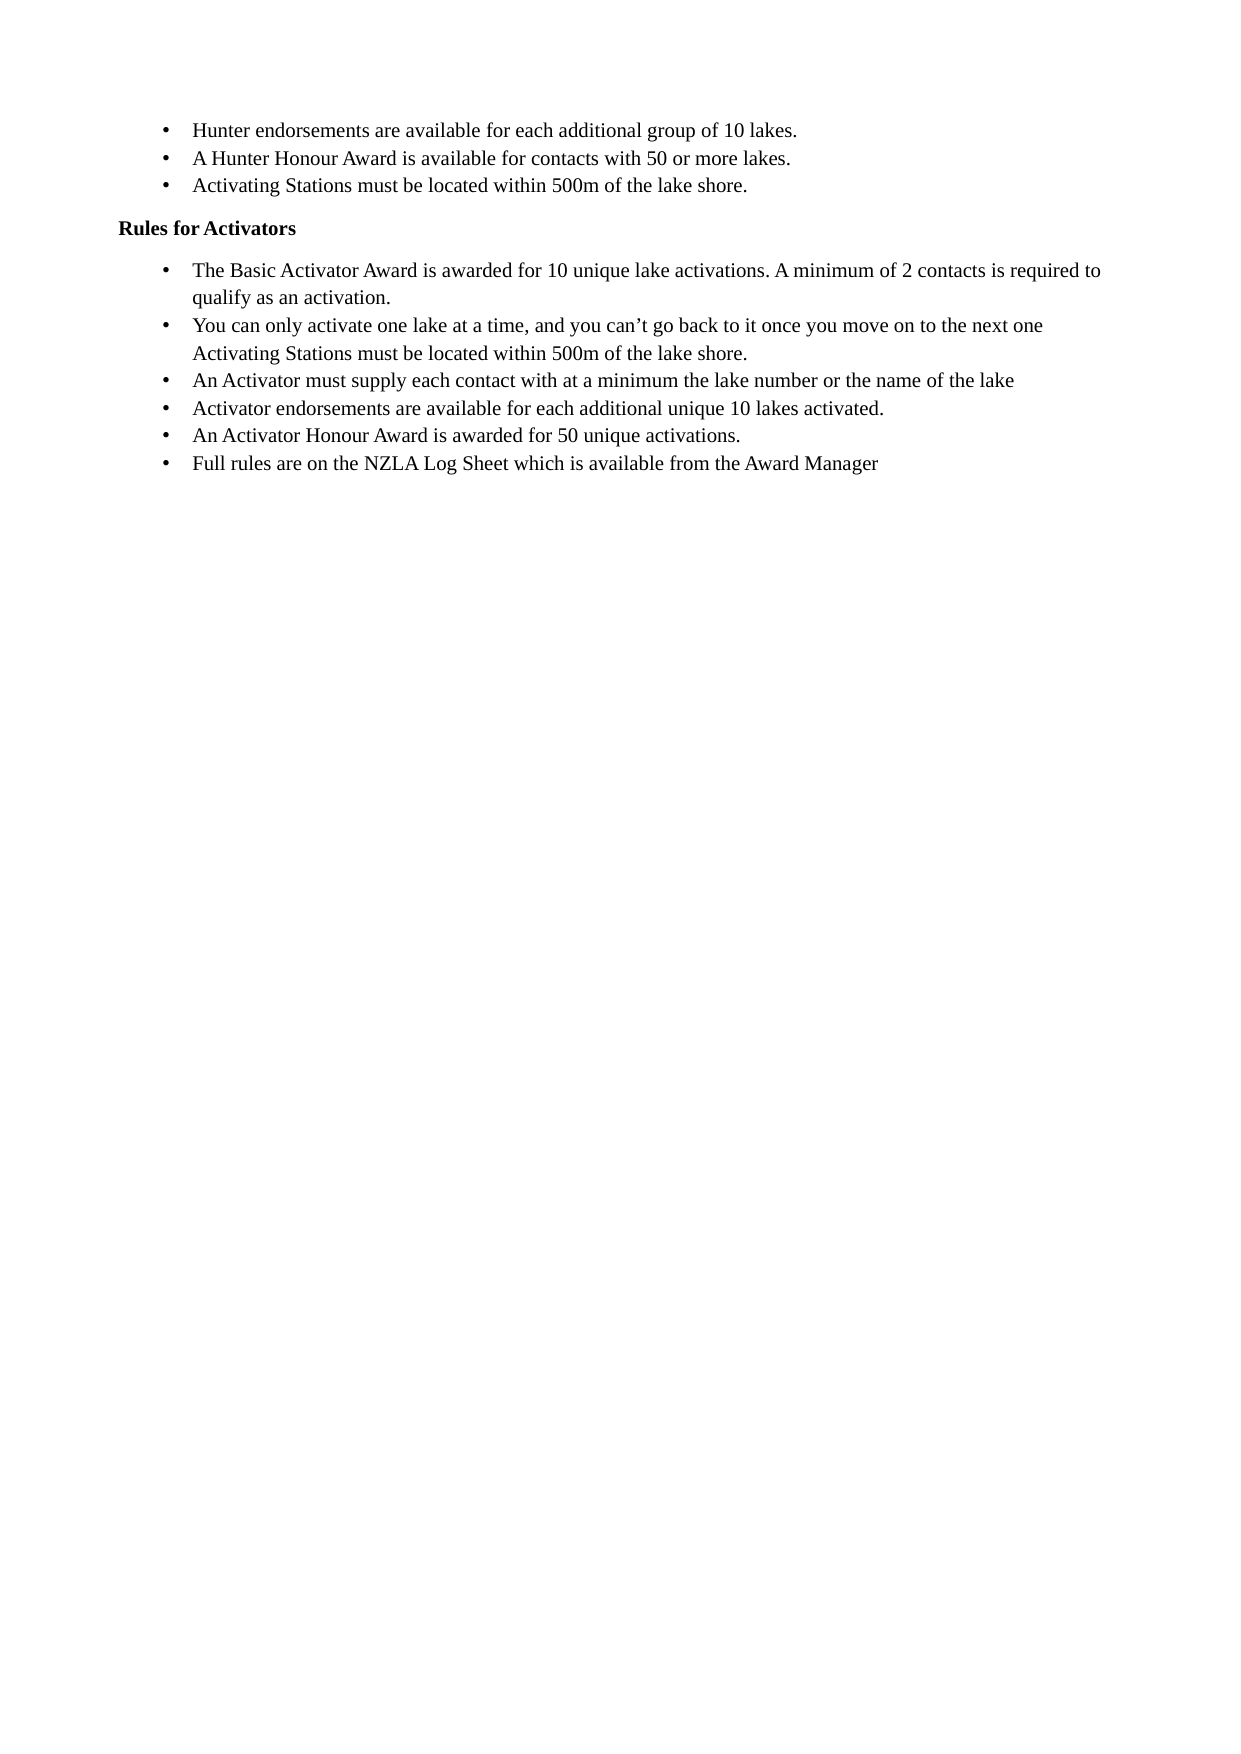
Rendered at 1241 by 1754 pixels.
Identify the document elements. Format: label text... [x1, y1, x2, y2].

list Hunter endorsements are available for each additional group of 10 lakes. [162, 118, 1122, 142]
list You can only activate one lake at a time, and you can’t go back to it once you move on to the next one Activating Stations must be located within 500m of the lake shore. [162, 313, 1122, 364]
list The Basic Activator Award is awarded for 10 unique lake activations. A minimum of 2 contacts is required to qualify as an activation. [162, 258, 1122, 309]
text Rules for Activators [118, 216, 1122, 239]
list A Hunter Honour Award is available for contacts with 50 or more lakes. [162, 146, 1122, 170]
list An Activator must supply each contact with at a minimum the lake number or the name of the lake [162, 368, 1122, 392]
list An Activator Honour Award is awarded for 50 unique activations. [162, 423, 1122, 447]
list Activator endorsements are available for each additional unique 10 lakes activated. [162, 396, 1122, 420]
list Activating Stations must be located within 500m of the lake shore. [162, 173, 1122, 197]
list Full rules are on the NZLA Log Sheet which is available from the Award Manager [162, 451, 1122, 475]
